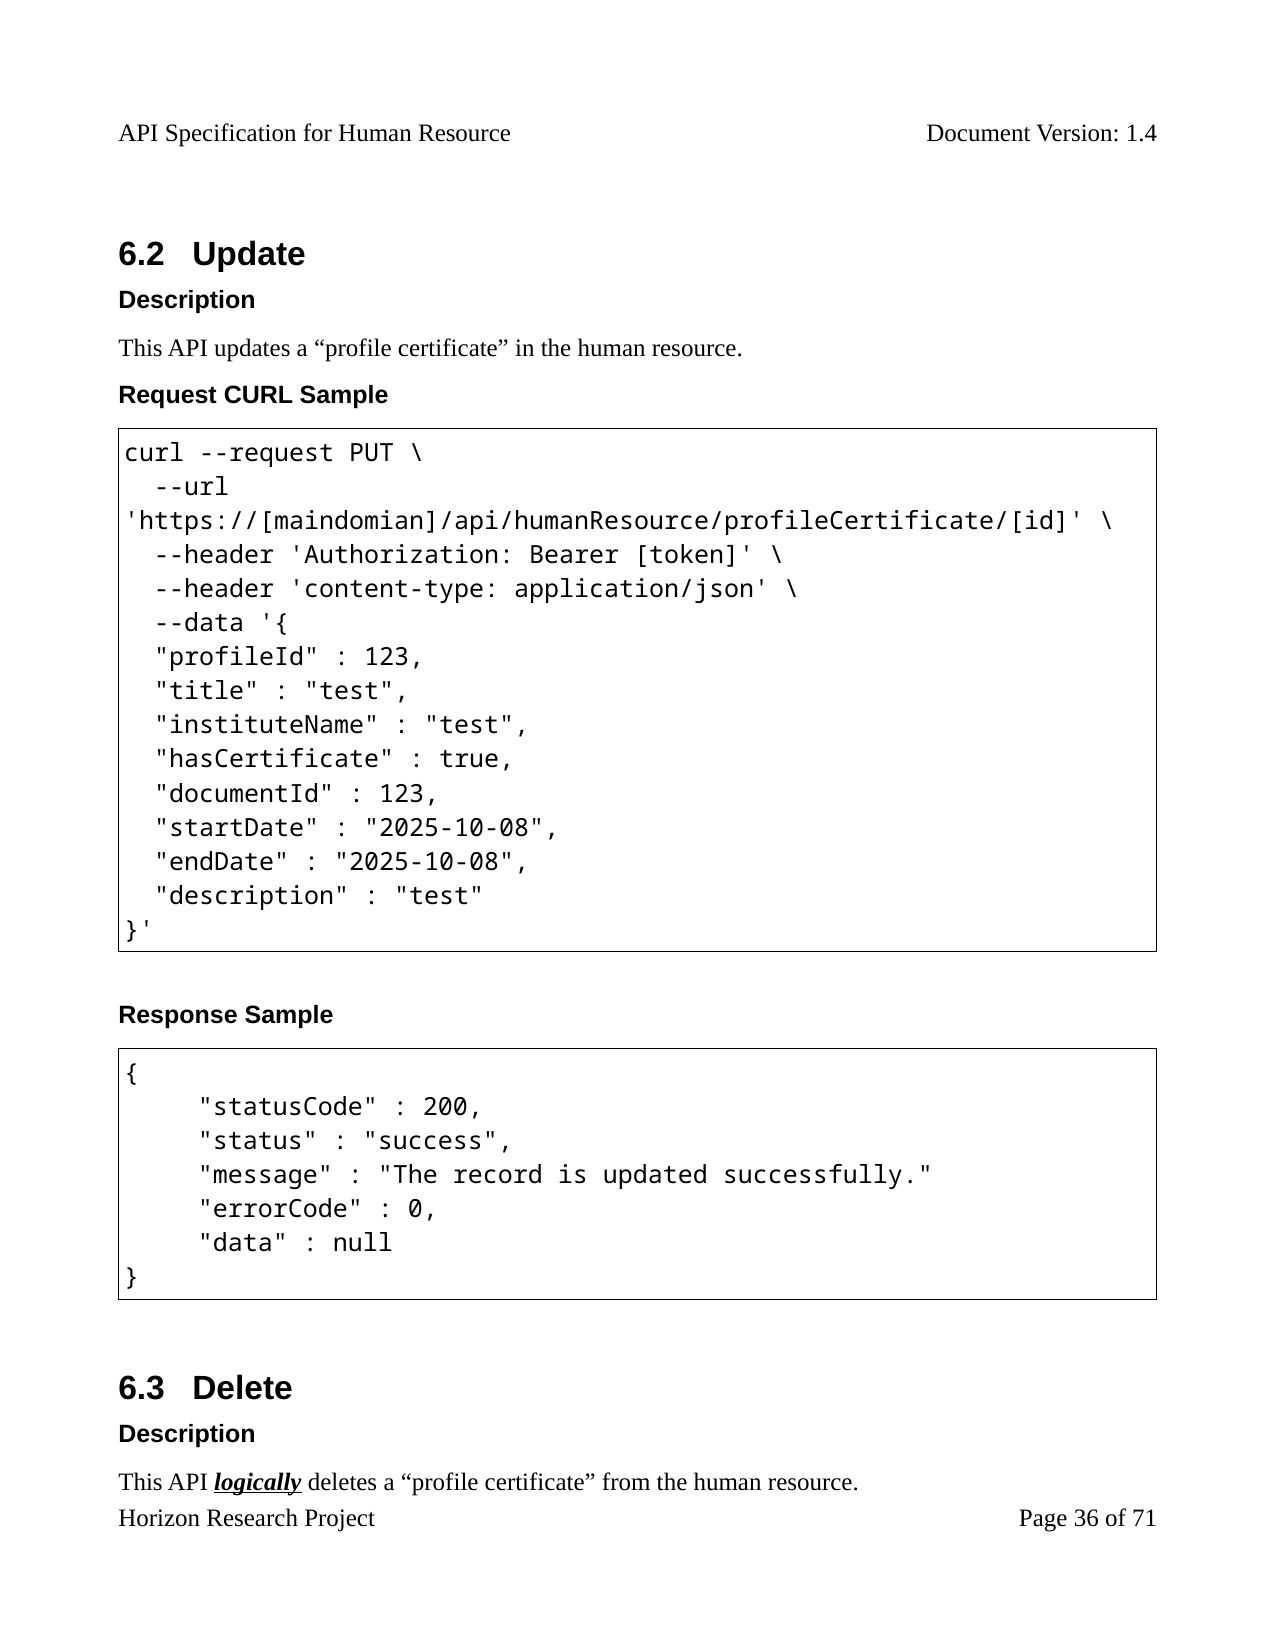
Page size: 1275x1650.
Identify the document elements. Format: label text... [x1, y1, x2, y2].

subtitle Delete [118, 1368, 1157, 1407]
subtitle Update [118, 234, 1157, 272]
text This API updates a “profile certificate” in the human resource. [118, 333, 1157, 361]
text Response Sample [118, 1000, 1157, 1029]
table_header { "statusCode" : 200, "status" : "success", "message" : "The record is updated successfully." "errorCode" : 0, "data" : null } [119, 1049, 1156, 1298]
text Request CURL Sample [118, 380, 1157, 409]
table_header curl --request PUT \ --url 'https://[maindomian]/api/humanResource/profileCertificate/[id]' \ --header 'Authorization: Bearer [token]' \ --header 'content-type: application/json' \ --data '{ "profileId" : 123, "title" : "test", "instituteName" : "test", "hasCertificate" : true, "documentId" : 123, "startDate" : "2025-10-08", "endDate" : "2025-10-08", "description" : "test" }' [119, 429, 1156, 951]
text Description [118, 1419, 1157, 1448]
text This API logically deletes a “profile certificate” from the human resource. [118, 1467, 1157, 1495]
text Description [118, 285, 1157, 314]
